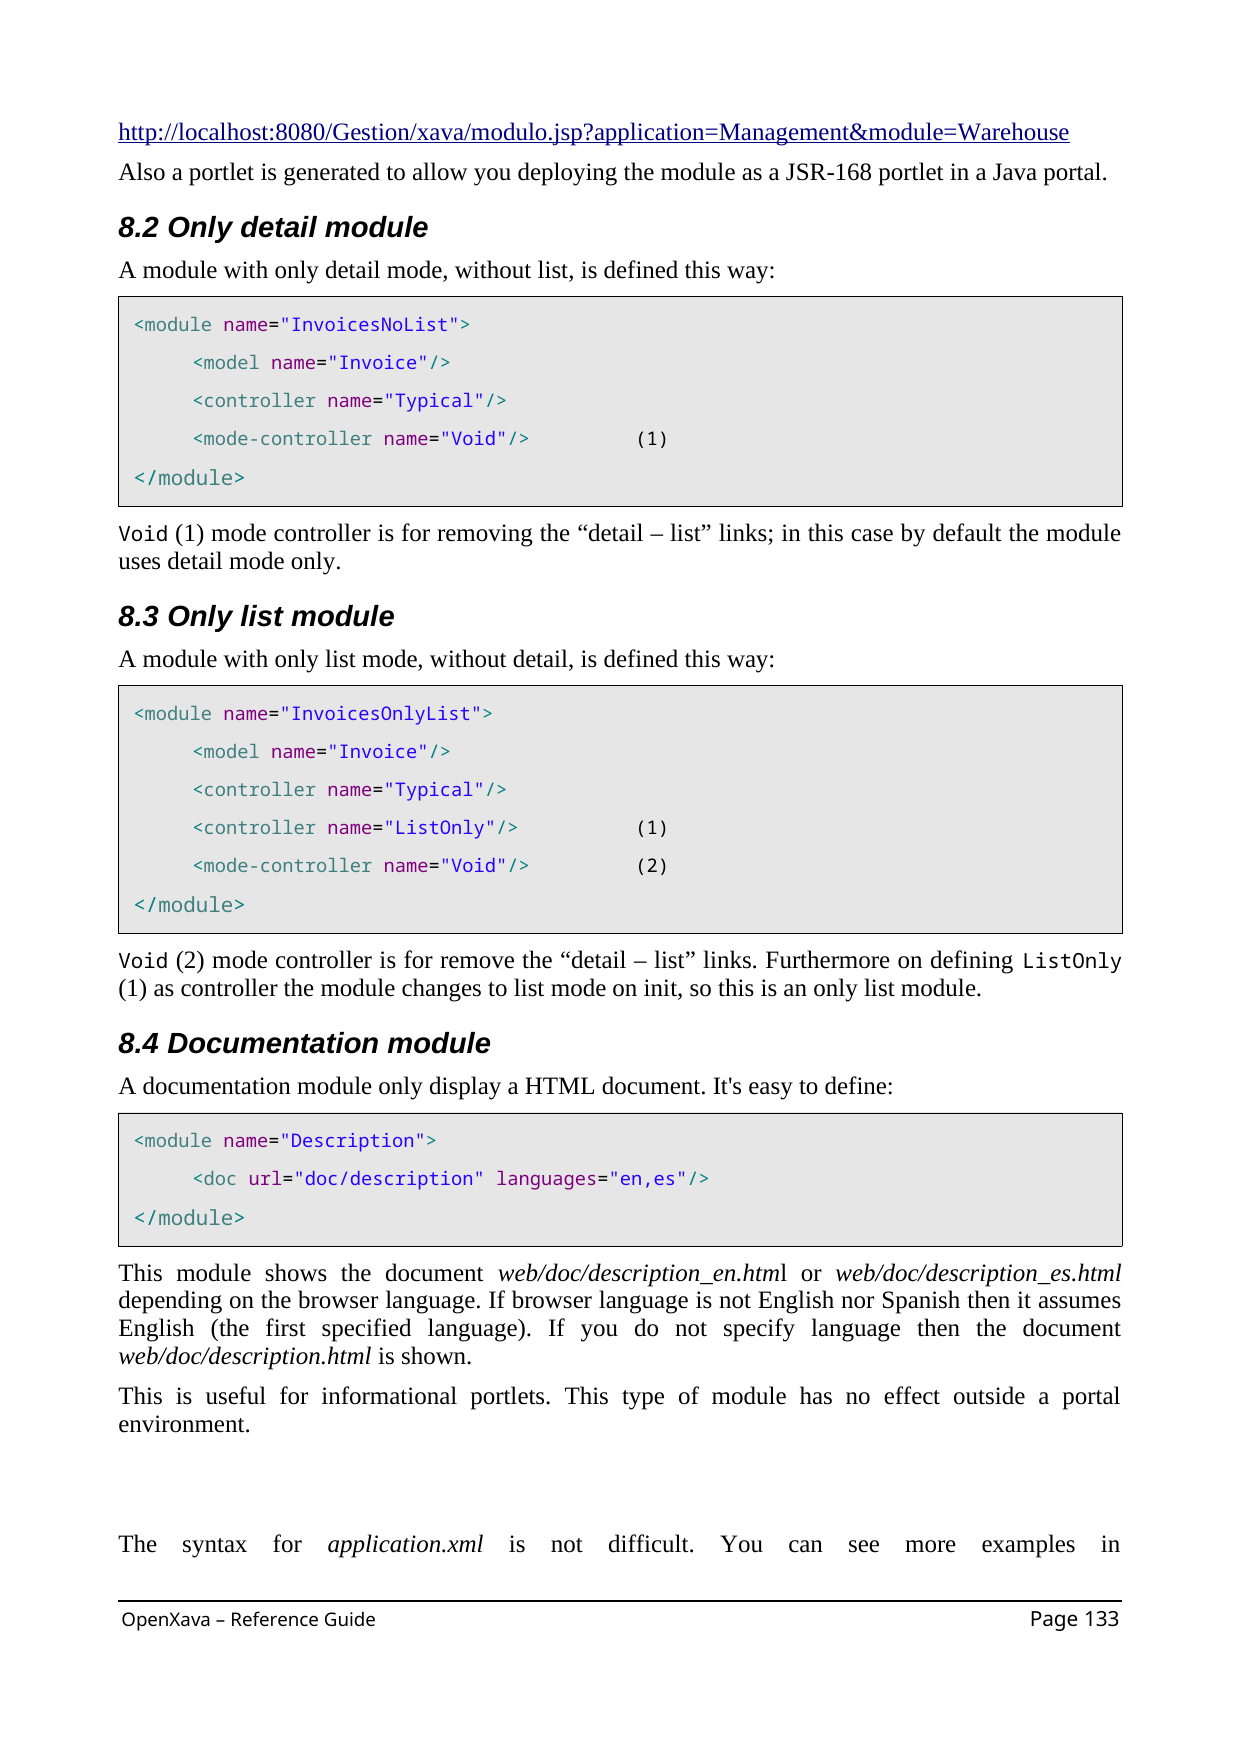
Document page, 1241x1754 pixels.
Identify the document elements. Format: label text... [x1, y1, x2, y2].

text <model name="Invoice"/> [119, 334, 1122, 372]
text </module> [119, 1188, 1122, 1246]
text <module name="InvoicesOnlyList"> [119, 686, 1122, 723]
text <doc url="doc/description" languages="en,es"/> [119, 1150, 1122, 1188]
text Void (2) mode controller is for remove the “detail – list” links. Furthermore on defining ListOnly (1) as controller the module changes to list mode on init, so this is an only list module. [118, 946, 1122, 1002]
text http://localhost:8080/Gestion/xava/modulo.jsp?application=Management&module=Warehouse [118, 118, 1122, 146]
text This module shows the document web/doc/description_en.html or web/doc/description_es.html depending on the browser language. If browser language is not English nor Spanish then it assumes English (the first specified language). If you do not specify language then the document web/doc/description.html is shown. [118, 1259, 1122, 1370]
text <controller name="Typical"/> [119, 372, 1122, 411]
text Also a portlet is generated to allow you deploying the module as a JSR-168 portlet in a Java portal. [118, 158, 1122, 186]
text Void (1) mode controller is for removing the “detail – list” links; in this case by default the module uses detail mode only. [118, 519, 1122, 575]
text <controller name="ListOnly"/> (1) [119, 799, 1122, 837]
text This is useful for informational portlets. This type of module has no effect outside a portal environment. [118, 1382, 1122, 1438]
subtitle Documentation module [118, 1027, 1122, 1060]
text A module with only list mode, without detail, is defined this way: [118, 645, 1122, 673]
text </module> [119, 876, 1122, 933]
text <mode-controller name="Void"/> (1) [119, 411, 1122, 448]
text The syntax for application.xml is not difficult. You can see more examples in [118, 1531, 1122, 1558]
subtitle Only detail module [118, 211, 1122, 244]
subtitle Only list module [118, 600, 1122, 633]
text A documentation module only display a HTML document. It's easy to define: [118, 1072, 1122, 1100]
text A module with only detail mode, without list, is defined this way: [118, 256, 1122, 284]
text <controller name="Typical"/> [119, 761, 1122, 799]
text </module> [119, 448, 1122, 506]
text <module name="Description"> [119, 1114, 1122, 1150]
text <module name="InvoicesNoList"> [119, 297, 1122, 334]
text <model name="Invoice"/> [119, 723, 1122, 761]
text <mode-controller name="Void"/> (2) [119, 837, 1122, 876]
